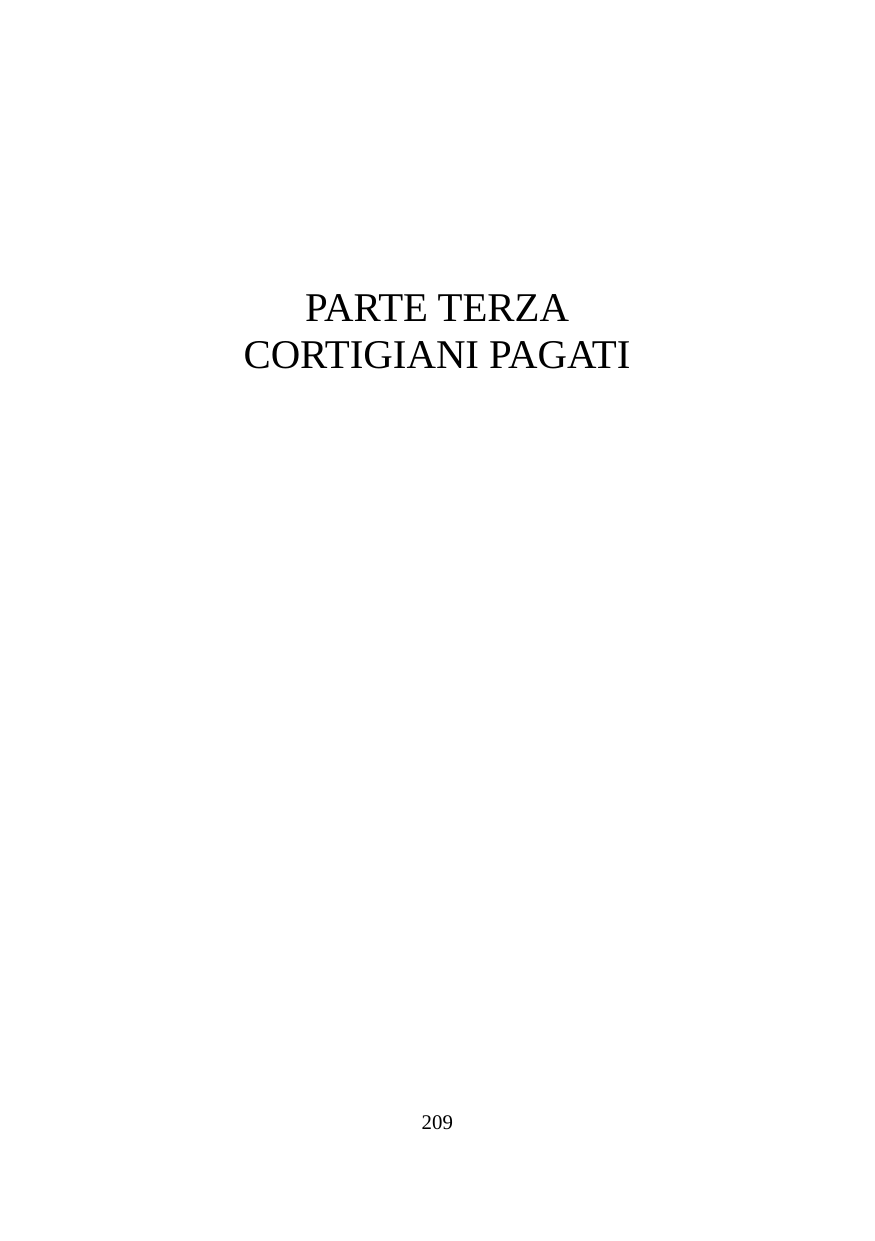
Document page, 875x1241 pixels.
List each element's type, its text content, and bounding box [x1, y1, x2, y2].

subtitle PARTE TERZA CORTIGIANI PAGATI [106, 283, 768, 377]
